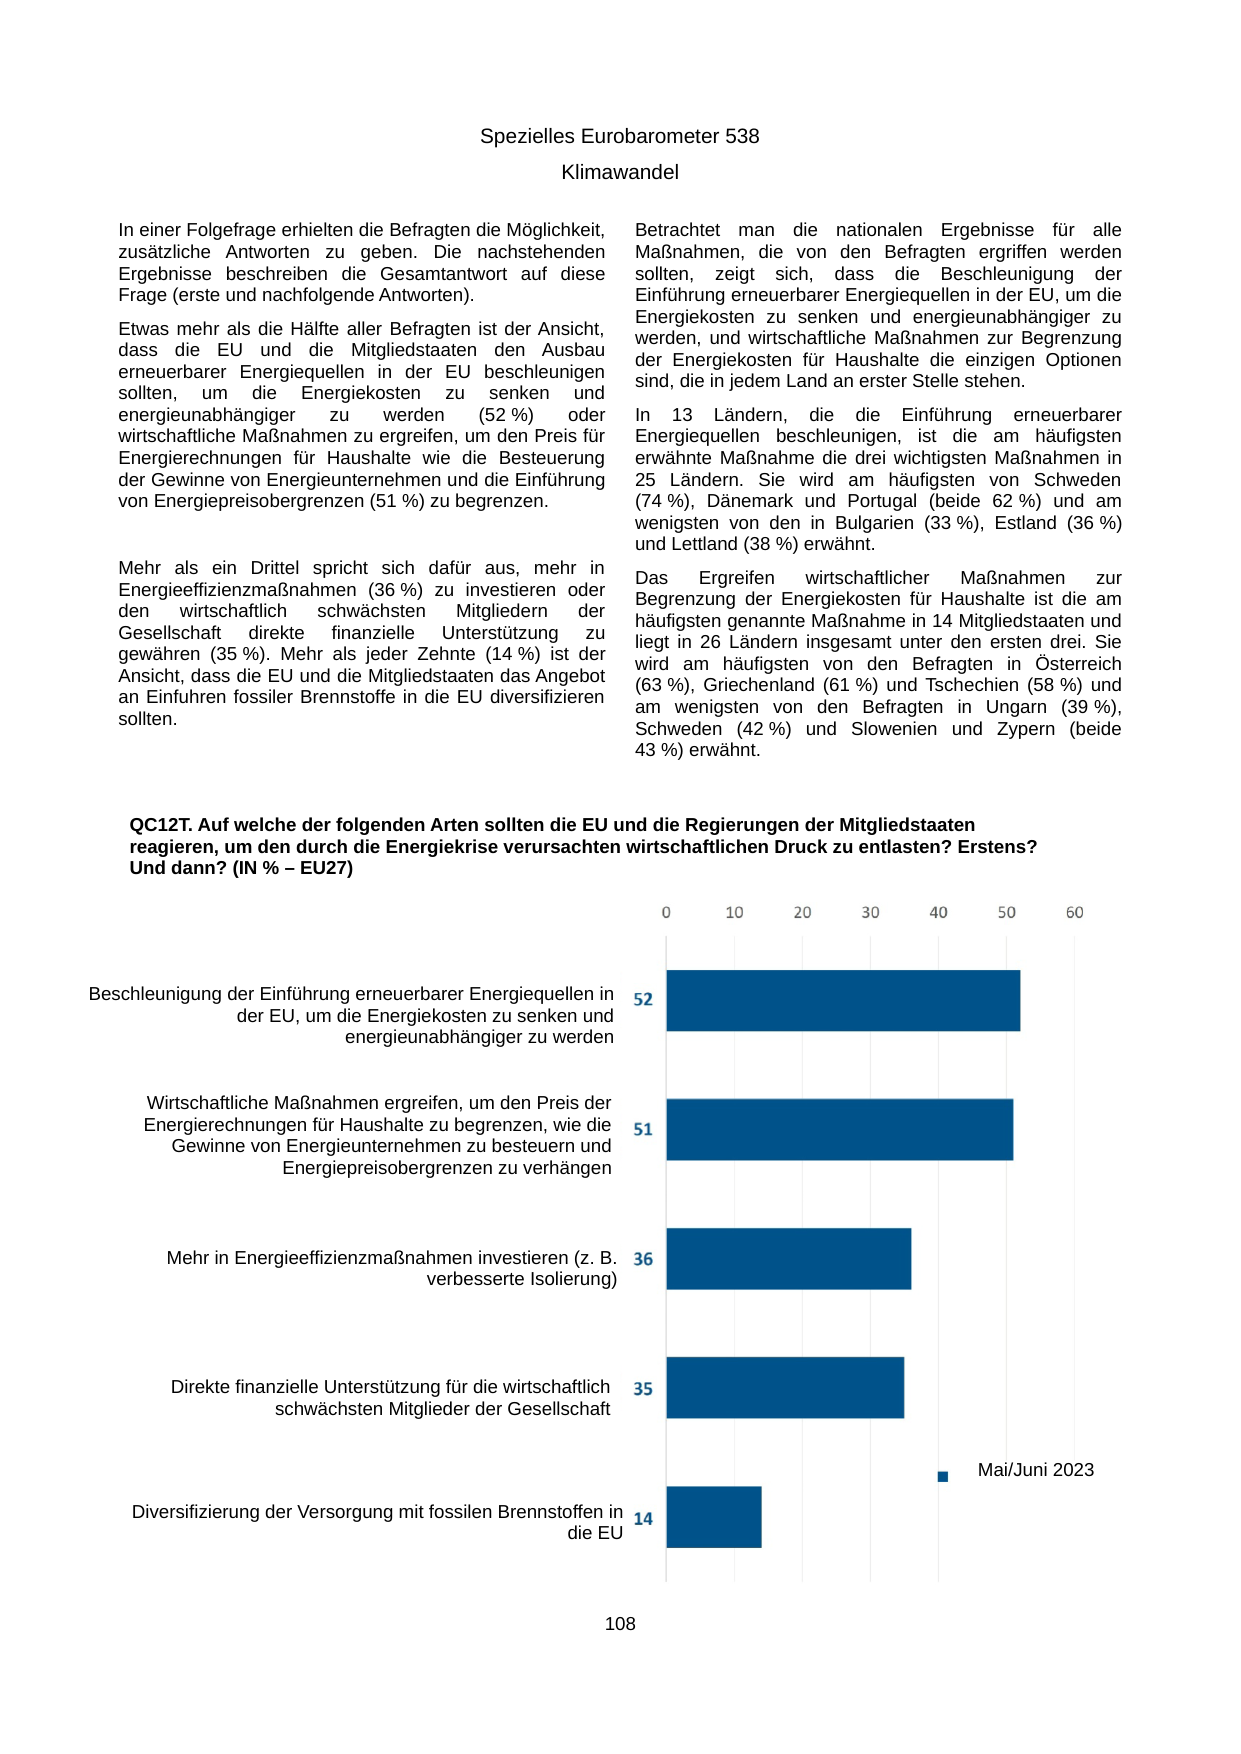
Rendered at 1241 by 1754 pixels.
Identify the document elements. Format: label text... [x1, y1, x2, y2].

text Mehr als ein Drittel spricht sich dafür aus, mehr in Energieeffizienzmaßnahmen (36 %) zu investieren oder den wirtschaftlich schwächsten Mitgliedern der Gesellschaft direkte finanzielle Unterstützung zu gewähren (35 %). Mehr als jeder Zehnte (14 %) ist der Ansicht, dass die EU und die Mitgliedstaaten das Angebot an Einfuhren fossiler Brennstoffe in die EU diversifizieren sollten. [118, 557, 605, 729]
text In 13 Ländern, die die Einführung erneuerbarer Energiequellen beschleunigen, ist die am häufigsten erwähnte Maßnahme die drei wichtigsten Maßnahmen in 25 Ländern. Sie wird am häufigsten von Schweden (74 %), Dänemark und Portugal (beide 62 %) und am wenigsten von den in Bulgarien (33 %), Estland (36 %) und Lettland (38 %) erwähnt. [635, 404, 1122, 554]
text In einer Folgefrage erhielten die Befragten die Möglichkeit, zusätzliche Antworten zu geben. Die nachstehenden Ergebnisse beschreiben die Gesamtantwort auf diese Frage (erste und nachfolgende Antworten). [118, 219, 605, 306]
picture [620, 879, 1114, 1588]
text Betrachtet man die nationalen Ergebnisse für alle Maßnahmen, die von den Befragten ergriffen werden sollten, zeigt sich, dass die Beschleunigung der Einführung erneuerbarer Energiequellen in der EU, um die Energiekosten zu senken und energieunabhängiger zu werden, und wirtschaftliche Maßnahmen zur Begrenzung der Energiekosten für Haushalte die einzigen Optionen sind, die in jedem Land an erster Stelle stehen. [635, 219, 1122, 392]
text Das Ergreifen wirtschaftlicher Maßnahmen zur Begrenzung der Energiekosten für Haushalte ist die am häufigsten genannte Maßnahme in 14 Mitgliedstaaten und liegt in 26 Ländern insgesamt unter den ersten drei. Sie wird am häufigsten von den Befragten in Österreich (63 %), Griechenland (61 %) und Tschechien (58 %) und am wenigsten von den Befragten in Ungarn (39 %), Schweden (42 %) und Slowenien und Zypern (beide 43 %) erwähnt. [635, 566, 1122, 761]
text Etwas mehr als die Hälfte aller Befragten ist der Ansicht, dass die EU und die Mitgliedstaaten den Ausbau erneuerbarer Energiequellen in der EU beschleunigen sollten, um die Energiekosten zu senken und energieunabhängiger zu werden (52 %) oder wirtschaftliche Maßnahmen zu ergreifen, um den Preis für Energierechnungen für Haushalte wie die Besteuerung der Gewinne von Energieunternehmen und die Einführung von Energiepreisobergrenzen (51 %) zu begrenzen. [118, 317, 605, 511]
